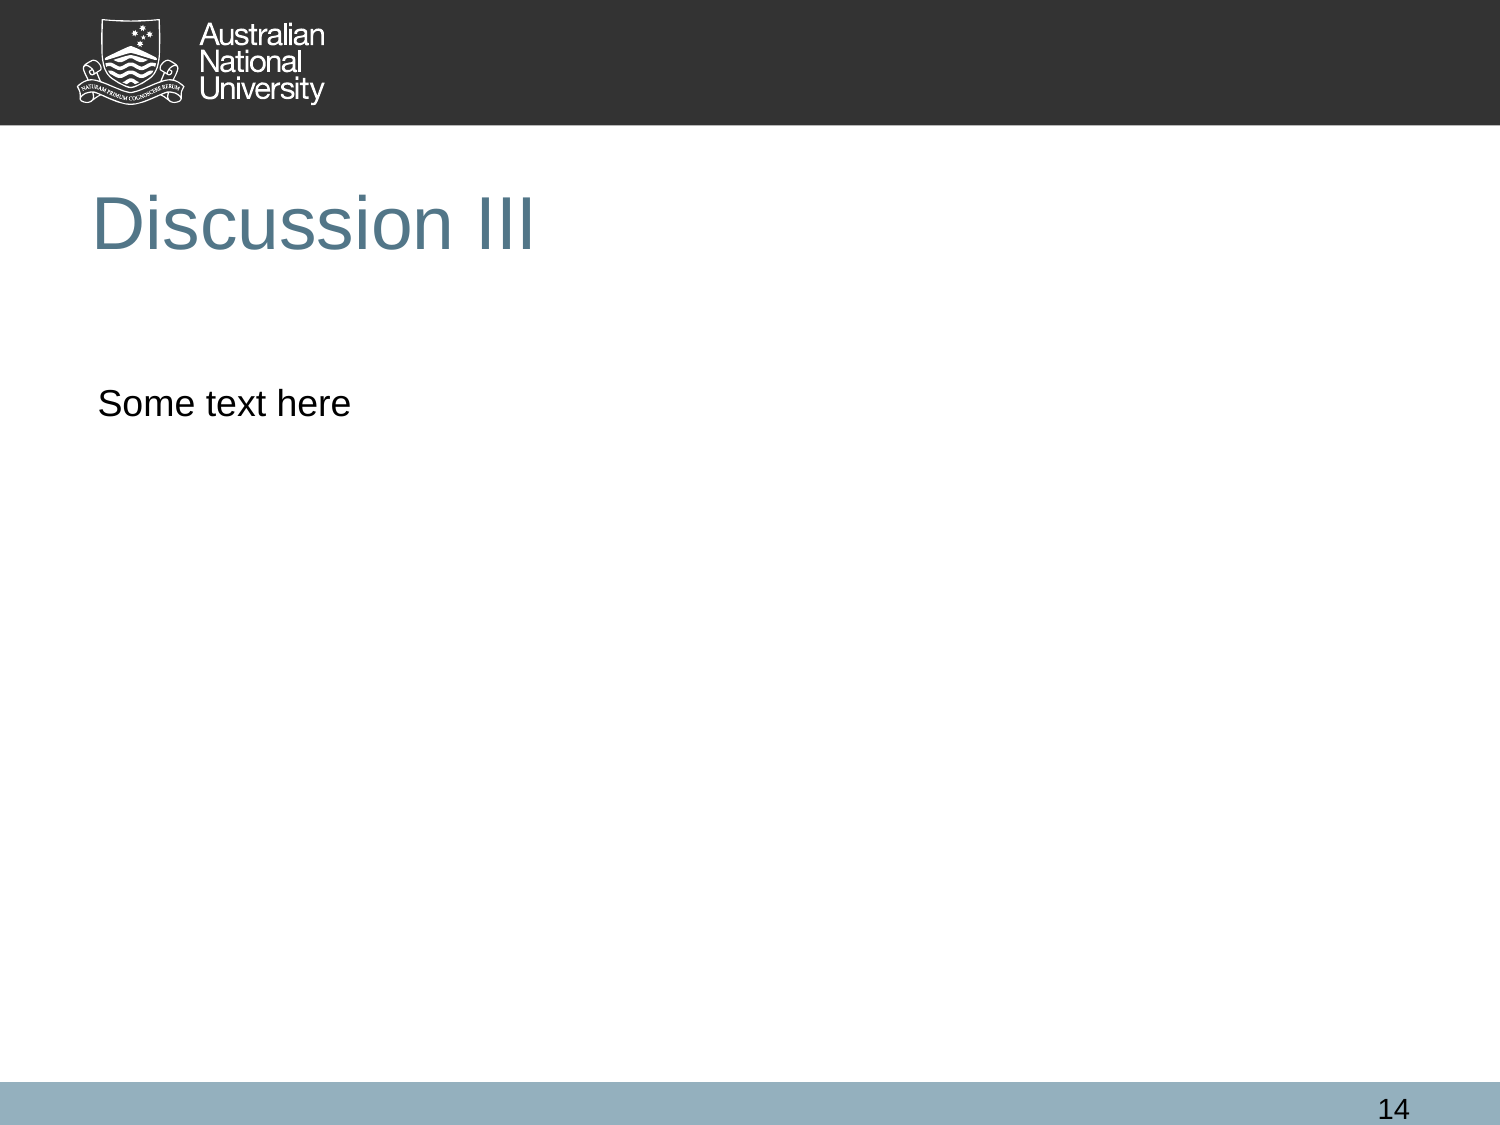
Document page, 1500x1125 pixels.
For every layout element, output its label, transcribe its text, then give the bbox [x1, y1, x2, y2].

text_box [1328, 1082, 1426, 1118]
text_box Some text here [82, 372, 1430, 432]
title Discussion III [76, 125, 1427, 313]
